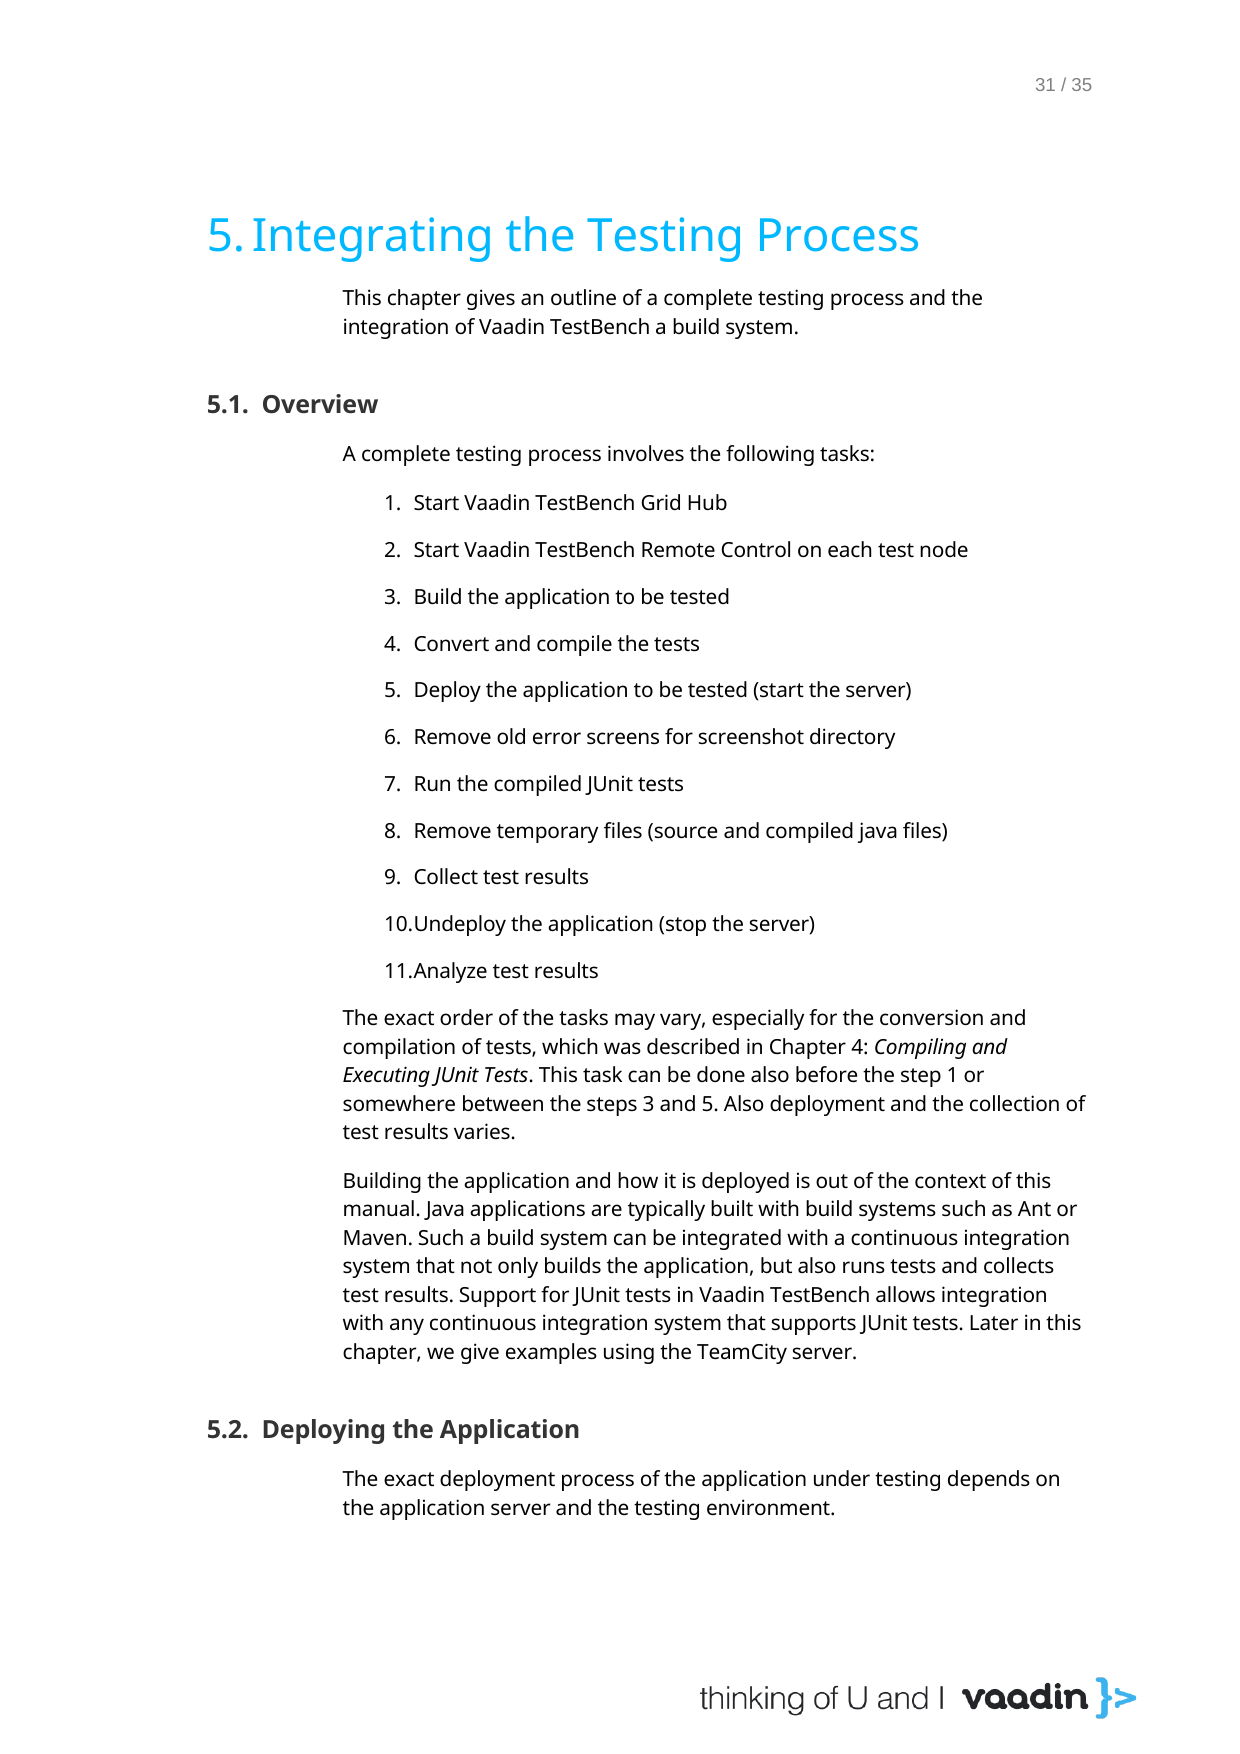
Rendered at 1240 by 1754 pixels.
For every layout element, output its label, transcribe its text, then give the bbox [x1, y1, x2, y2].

list Undeploy the application (stop the server) [384, 909, 1092, 938]
list Deploy the application to be tested (start the server) [384, 675, 1092, 704]
list Remove temporary files (source and compiled java files) [384, 816, 1092, 844]
text The exact deployment process of the application under testing depends on the application server and the testing environment. [342, 1464, 1092, 1521]
list Convert and compile the tests [384, 629, 1092, 657]
subtitle Overview [207, 386, 1092, 420]
subtitle Deploying the Application [207, 1411, 1092, 1445]
subtitle Integrating the Testing Process [207, 202, 1092, 264]
list Start Vaadin TestBench Grid Hub [384, 488, 1092, 517]
text This chapter gives an outline of a complete testing process and the integration of Vaadin TestBench a build system. [342, 283, 1092, 340]
text Building the application and how it is deployed is out of the context of this manual. Java applications are typically built with build systems such as Ant or Maven. Such a build system can be integrated with a continuous integration system that not only builds the application, but also runs tests and collects test results. Support for JUnit tests in Vaadin TestBench allows integration with any continuous integration system that supports JUnit tests. Later in this chapter, we give examples using the TeamCity server. [342, 1166, 1092, 1365]
list Remove old error screens for screenshot directory [384, 722, 1092, 751]
list Analyze test results [384, 956, 1092, 984]
list Start Vaadin TestBench Remote Control on each test node [384, 535, 1092, 563]
text The exact order of the tasks may vary, especially for the conversion and compilation of tests, which was described in Chapter 4: Compiling and Executing JUnit Tests. This task can be done also before the step 1 or somewhere between the steps 3 and 5. Also deployment and the collection of test results varies. [342, 1003, 1092, 1146]
list Collect test results [384, 862, 1092, 891]
picture [699, 1673, 1139, 1721]
list Run the compiled JUnit tests [384, 769, 1092, 797]
text A complete testing process involves the following tasks: [342, 439, 1092, 468]
list Build the application to be tested [384, 582, 1092, 610]
